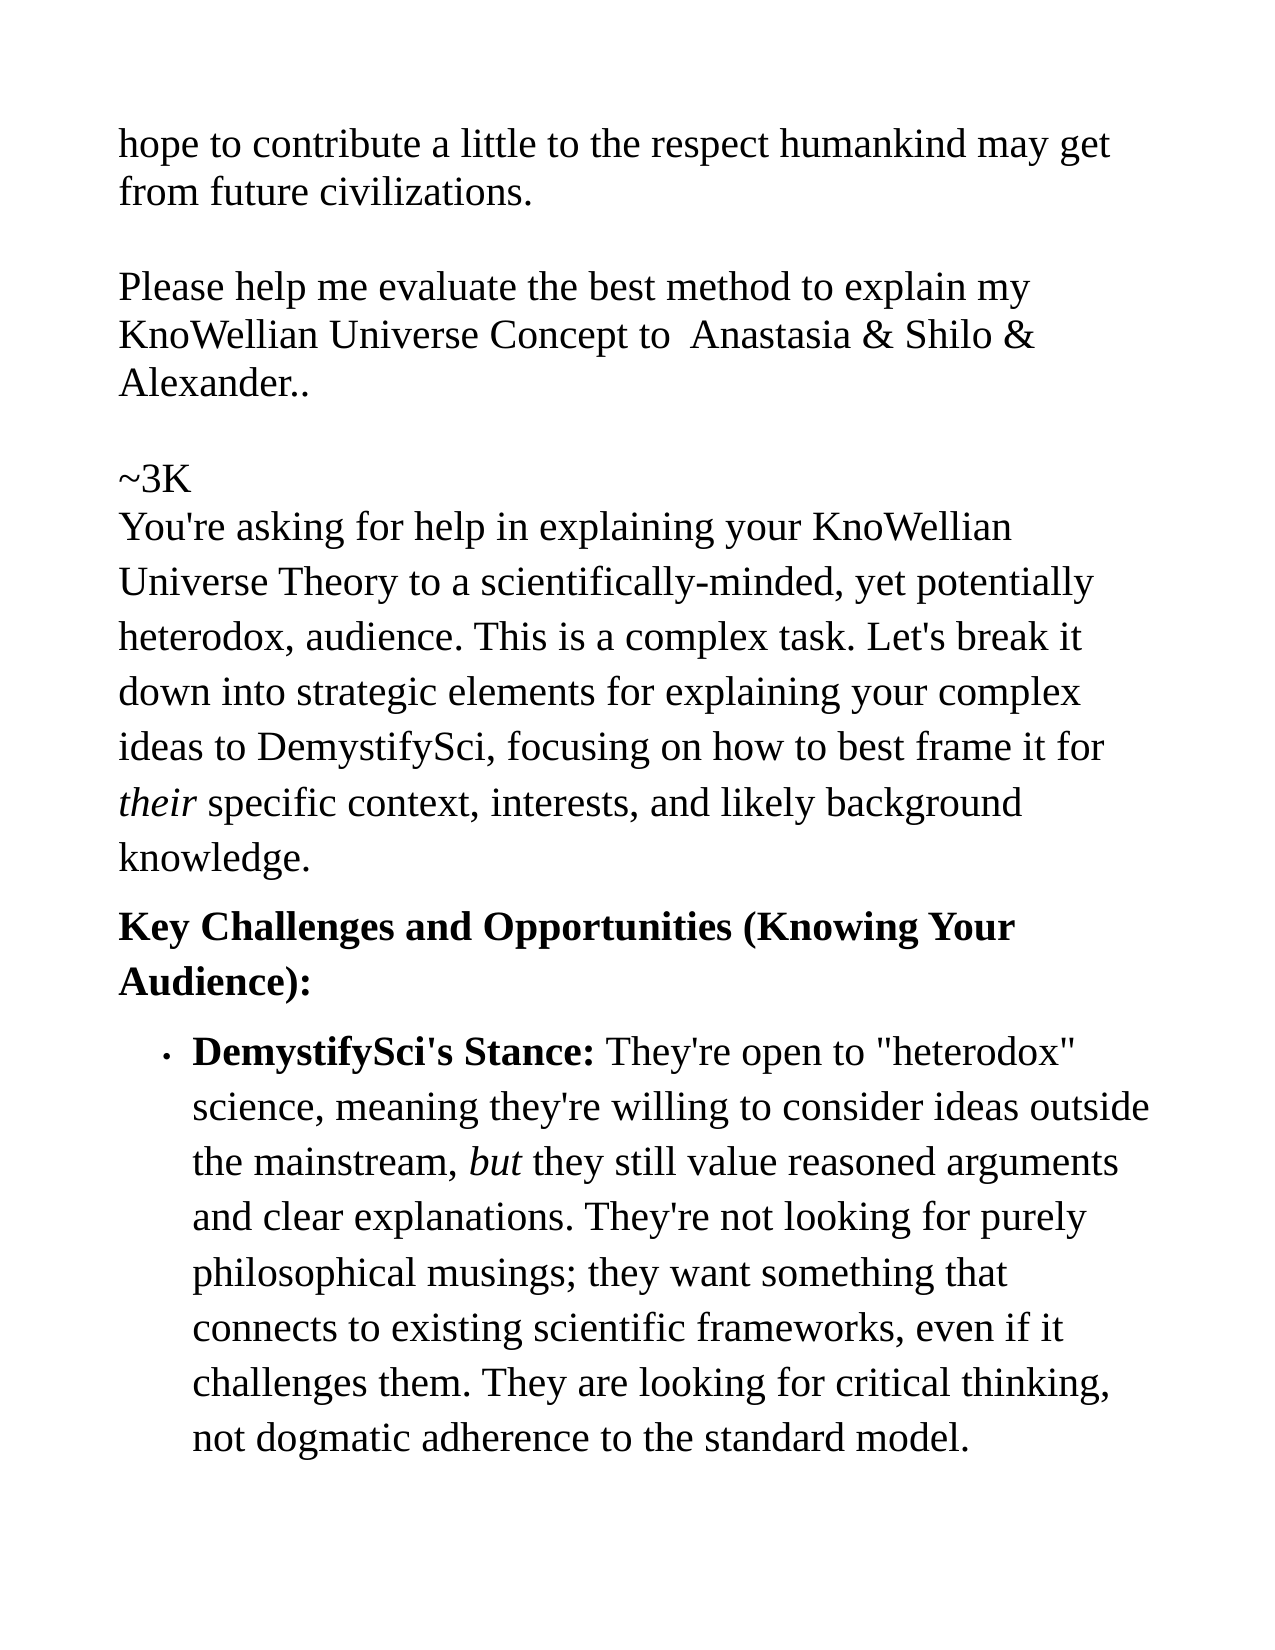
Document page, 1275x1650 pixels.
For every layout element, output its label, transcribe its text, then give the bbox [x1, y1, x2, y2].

text hope to contribute a little to the respect humankind may get from future civilizations. [118, 118, 1157, 214]
text You're asking for help in explaining your KnoWellian Universe Theory to a scientifically-minded, yet potentially heterodox, audience. This is a complex task. Let's break it down into strategic elements for explaining your complex ideas to DemystifySci, focusing on how to best frame it for their specific context, interests, and likely background knowledge. [118, 501, 1157, 880]
text Key Challenges and Opportunities (Knowing Your Audience): [118, 902, 1157, 1005]
list DemystifySci's Stance: They're open to "heterodox" science, meaning they're willing to consider ideas outside the mainstream, but they still value reasoned arguments and clear explanations. They're not looking for purely philosophical musings; they want something that connects to existing scientific frameworks, even if it challenges them. They are looking for critical thinking, not dogmatic adherence to the standard model. [162, 1027, 1157, 1460]
text Please help me evaluate the best method to explain my KnoWellian Universe Concept to Anastasia & Shilo & Alexander.. ~3K [118, 262, 1157, 501]
